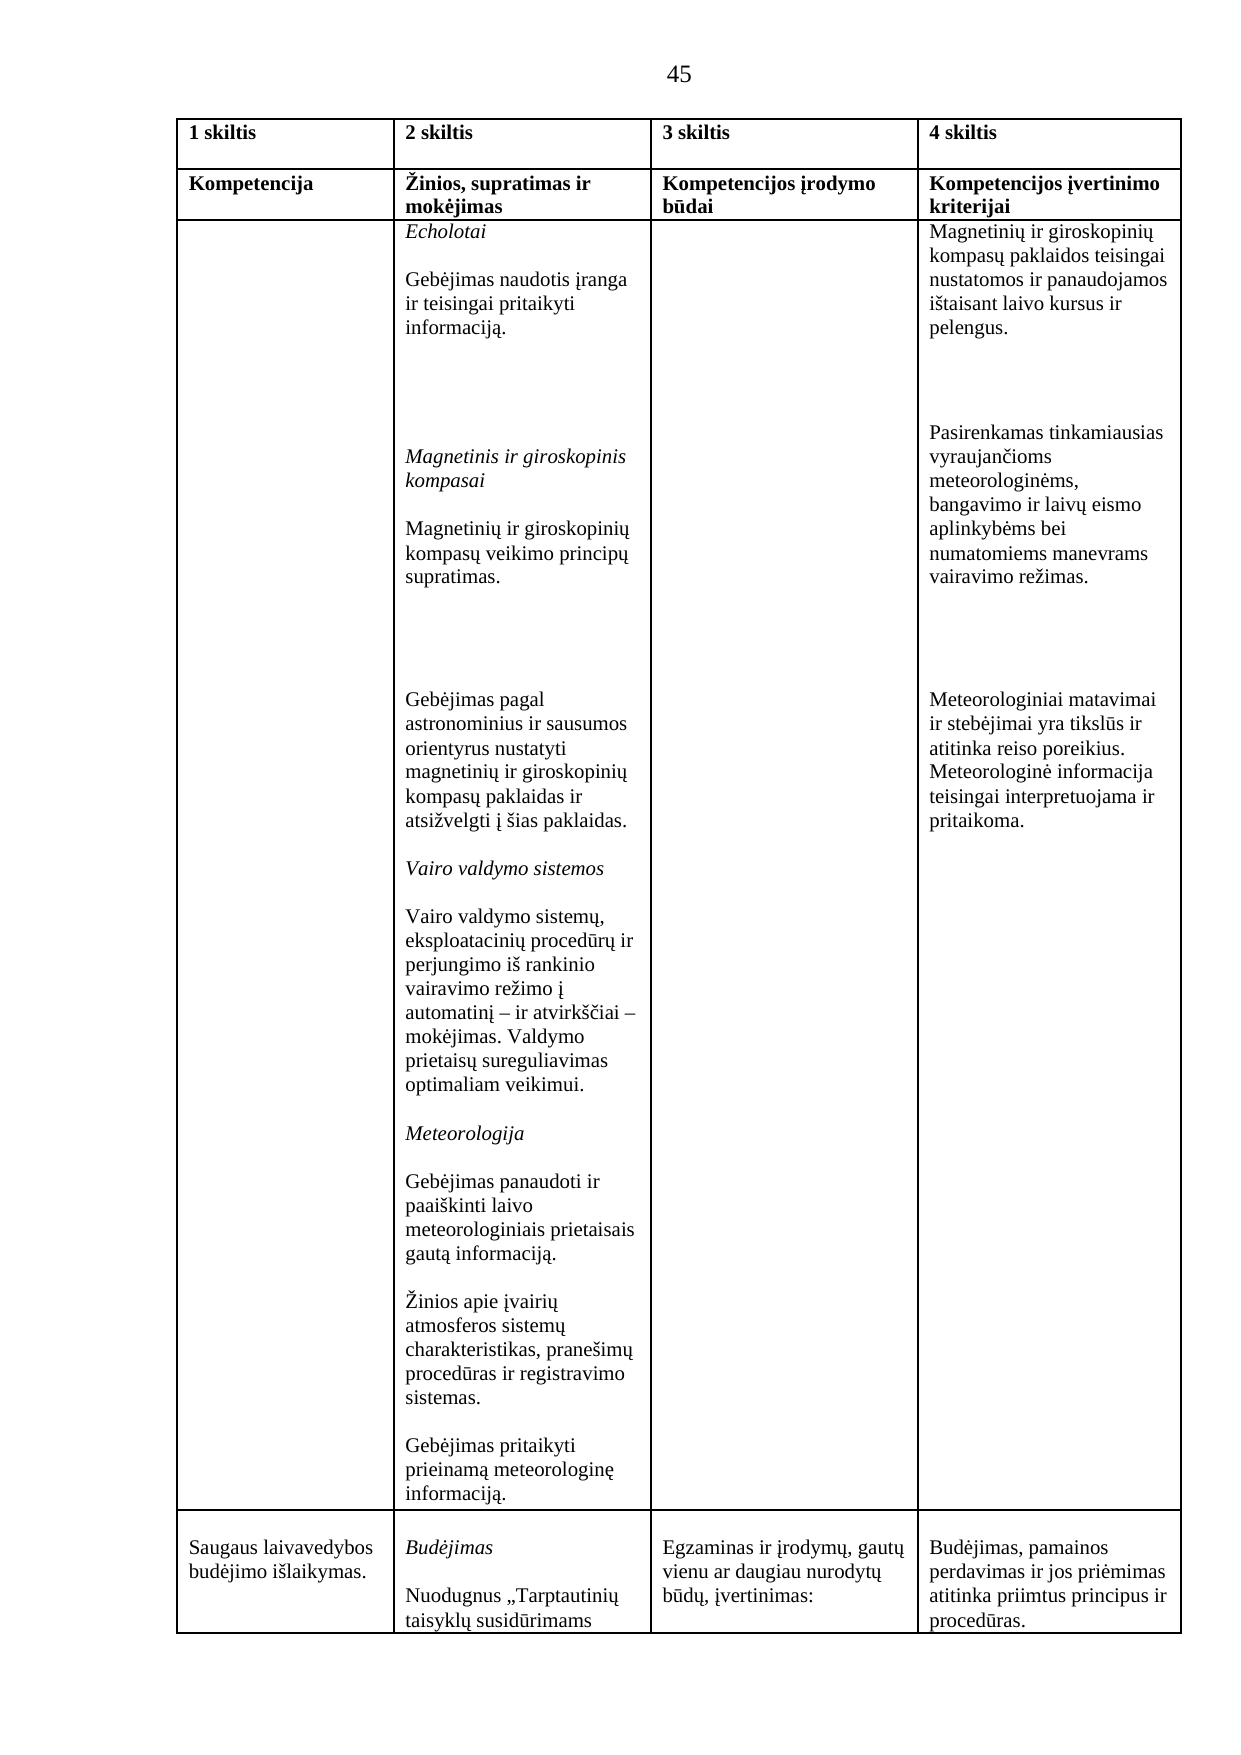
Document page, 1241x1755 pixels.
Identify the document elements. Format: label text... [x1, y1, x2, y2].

table_cell [178, 221, 393, 420]
table_cell Kompetencija [178, 170, 393, 218]
table_cell [178, 420, 393, 687]
table_header 3 skiltis [652, 120, 917, 168]
table_cell Žinios, supratimas ir mokėjimas [395, 170, 650, 218]
table_cell Egzaminas ir įrodymų, gautų vienu ar daugiau nurodytų būdų, įvertinimas: [652, 1511, 917, 1632]
table_cell Echolotai Gebėjimas naudotis įranga ir teisingai pritaikyti informaciją. [395, 221, 650, 420]
table_cell [178, 687, 393, 1509]
table_header 1 skiltis [178, 120, 393, 168]
table_cell Magnetinių ir giroskopinių kompasų paklaidos teisingai nustatomos ir panaudojamos ištaisant laivo kursus ir pelengus. [919, 221, 1180, 420]
table_header 2 skiltis [395, 120, 650, 168]
table_cell Kompetencijos įvertinimo kriterijai [919, 170, 1180, 218]
table_header 4 skiltis [919, 120, 1180, 168]
table_cell Magnetinis ir giroskopinis kompasai Magnetinių ir giroskopinių kompasų veikimo principų supratimas. [395, 420, 650, 687]
table_cell Saugaus laivavedybos budėjimo išlaikymas. [178, 1511, 393, 1632]
table_cell Gebėjimas pagal astronominius ir sausumos orientyrus nustatyti magnetinių ir giroskopinių kompasų paklaidas ir atsižvelgti į šias paklaidas. Vairo valdymo sistemos Vairo valdymo sistemų, eksploatacinių procedūrų ir perjungimo iš rankinio vairavimo režimo į automatinį – ir atvirkščiai – mokėjimas. Valdymo prietaisų sureguliavimas optimaliam veikimui. Meteorologija Gebėjimas panaudoti ir paaiškinti laivo meteorologiniais prietaisais gautą informaciją. Žinios apie įvairių atmosferos sistemų charakteristikas, pranešimų procedūras ir registravimo sistemas. Gebėjimas pritaikyti prieinamą meteorologinę informaciją. [395, 687, 650, 1509]
table_cell Meteorologiniai matavimai ir stebėjimai yra tikslūs ir atitinka reiso poreikius. Meteorologinė informacija teisingai interpretuojama ir pritaikoma. [919, 687, 1180, 1509]
table_cell Budėjimas Nuodugnus „Tarptautinių taisyklų susidūrimams [395, 1511, 650, 1632]
table_cell [652, 687, 917, 1509]
table_cell [652, 420, 917, 687]
table_cell Budėjimas, pamainos perdavimas ir jos priėmimas atitinka priimtus principus ir procedūras. [919, 1511, 1180, 1632]
table_cell [652, 221, 917, 420]
table_cell Pasirenkamas tinkamiausias vyraujančioms meteorologinėms, bangavimo ir laivų eismo aplinkybėms bei numatomiems manevrams vairavimo režimas. [919, 420, 1180, 687]
table_cell Kompetencijos įrodymo būdai [652, 170, 917, 218]
